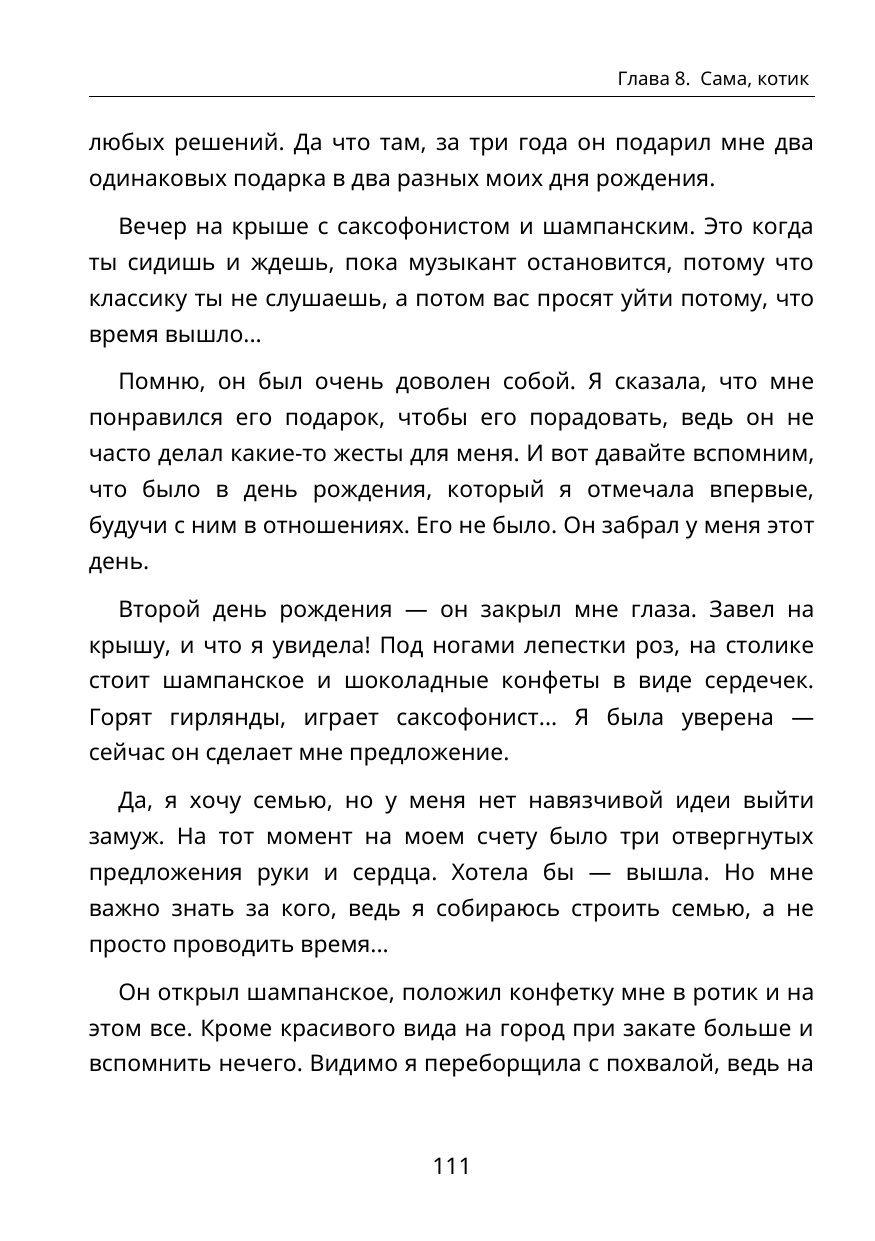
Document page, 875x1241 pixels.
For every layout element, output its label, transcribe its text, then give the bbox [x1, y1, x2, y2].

text Он открыл шампанское, положил конфетку мне в ротик и на этом все. Кроме красивого вида на город при закате больше и вспомнить нечего. Видимо я переборщила с похвалой, ведь на [88, 976, 815, 1079]
text Второй день рождения — он закрыл мне глаза. Завел на крышу, и что я увидела! Под ногами лепестки роз, на столике стоит шампанское и шоколадные конфеты в виде сердечек. Горят гирлянды, играет саксофонист... Я была уверена — сейчас он сделает мне предложение. [88, 593, 815, 768]
text любых решений. Да что там, за три года он подарил мне два одинаковых подарка в два разных моих дня рождения. [88, 126, 815, 193]
text Помню, он был очень доволен собой. Я сказала, что мне понравился его подарок, чтобы его порадовать, ведь он не часто делал какие-то жесты для меня. И вот давайте вспомним, что было в день рождения, который я отмечала впервые, будучи с ним в отношениях. Его не было. Он забрал у меня этот день. [88, 365, 815, 576]
text Вечер на крыше с саксофонистом и шампанским. Это когда ты сидишь и ждешь, пока музыкант остановится, потому что классику ты не слушаешь, а потом вас просят уйти потому, что время вышло... [88, 210, 815, 349]
text Да, я хочу семью, но у меня нет навязчивой идеи выйти замуж. На тот момент на моем счету было три отвергнутых предложения руки и сердца. Хотела бы — вышла. Но мне важно знать за кого, ведь я собираюсь строить семью, а не просто проводить время... [88, 784, 815, 959]
